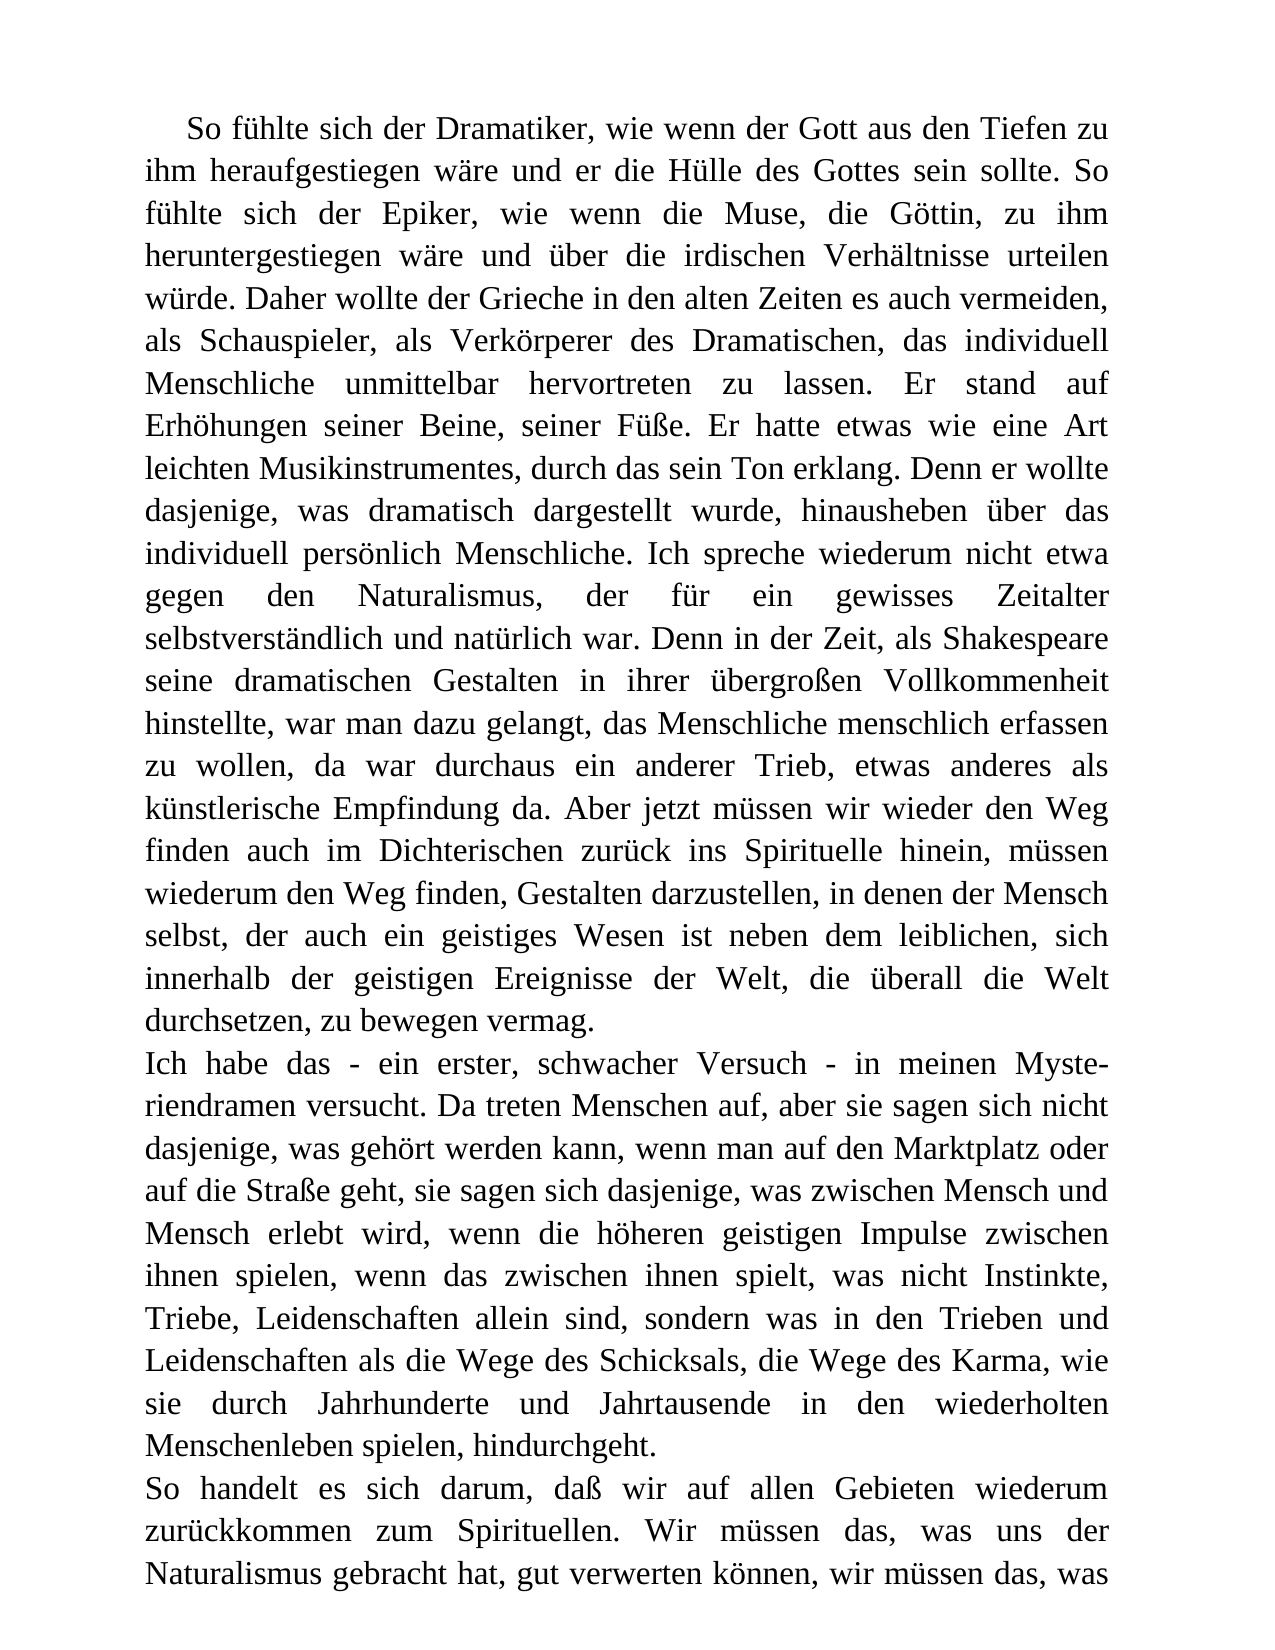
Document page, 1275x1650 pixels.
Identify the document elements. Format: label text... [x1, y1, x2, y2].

text Ich habe das - ein erster, schwacher Versuch - in meinen Myste- riendramen versucht. Da treten Menschen auf, aber sie sagen sich nicht dasjenige, was gehört werden kann, wenn man auf den Marktplatz oder auf die Straße geht, sie sagen sich dasjenige, was zwischen Mensch und Mensch erlebt wird, wenn die höheren geistigen Impulse zwischen ihnen spielen, wenn das zwischen ihnen spielt, was nicht Instinkte, Triebe, Leidenschaften allein sind, sondern was in den Trieben und Leidenschaften als die Wege des Schicksals, die Wege des Karma, wie sie durch Jahrhunderte und Jahrtausende in den wiederholten Menschenleben spielen, hindurchgeht. [144, 1043, 1110, 1464]
text So handelt es sich darum, daß wir auf allen Gebieten wiederum zurückkommen zum Spirituellen. Wir müssen das, was uns der Naturalismus gebracht hat, gut verwerten können, wir müssen das, was [144, 1468, 1110, 1591]
text So fühlte sich der Dramatiker, wie wenn der Gott aus den Tiefen zu ihm heraufgestiegen wäre und er die Hülle des Gottes sein sollte. So fühlte sich der Epiker, wie wenn die Muse, die Göttin, zu ihm heruntergestiegen wäre und über die irdischen Verhältnisse urteilen würde. Daher wollte der Grieche in den alten Zeiten es auch vermeiden, als Schauspieler, als Verkörperer des Dramatischen, das individuell Menschliche unmittelbar hervortreten zu lassen. Er stand auf Erhöhungen seiner Beine, seiner Füße. Er hatte etwas wie eine Art leichten Musikinstrumentes, durch das sein Ton erklang. Denn er wollte dasjenige, was dramatisch dargestellt wurde, hinausheben über das individuell persönlich Menschliche. Ich spreche wiederum nicht etwa gegen den Naturalismus, der für ein gewisses Zeitalter selbstverständlich und natürlich war. Denn in der Zeit, als Shakespeare seine dramatischen Gestalten in ihrer übergroßen Vollkommenheit hinstellte, war man dazu gelangt, das Menschliche menschlich erfassen zu wollen, da war durchaus ein anderer Trieb, etwas anderes als künstlerische Empfindung da. Aber jetzt müssen wir wieder den Weg finden auch im Dichterischen zurück ins Spirituelle hinein, müssen wiederum den Weg finden, Gestalten darzustellen, in denen der Mensch selbst, der auch ein geistiges Wesen ist neben dem leiblichen, sich innerhalb der geistigen Ereignisse der Welt, die überall die Welt durchsetzen, zu bewegen vermag. [144, 108, 1110, 1039]
